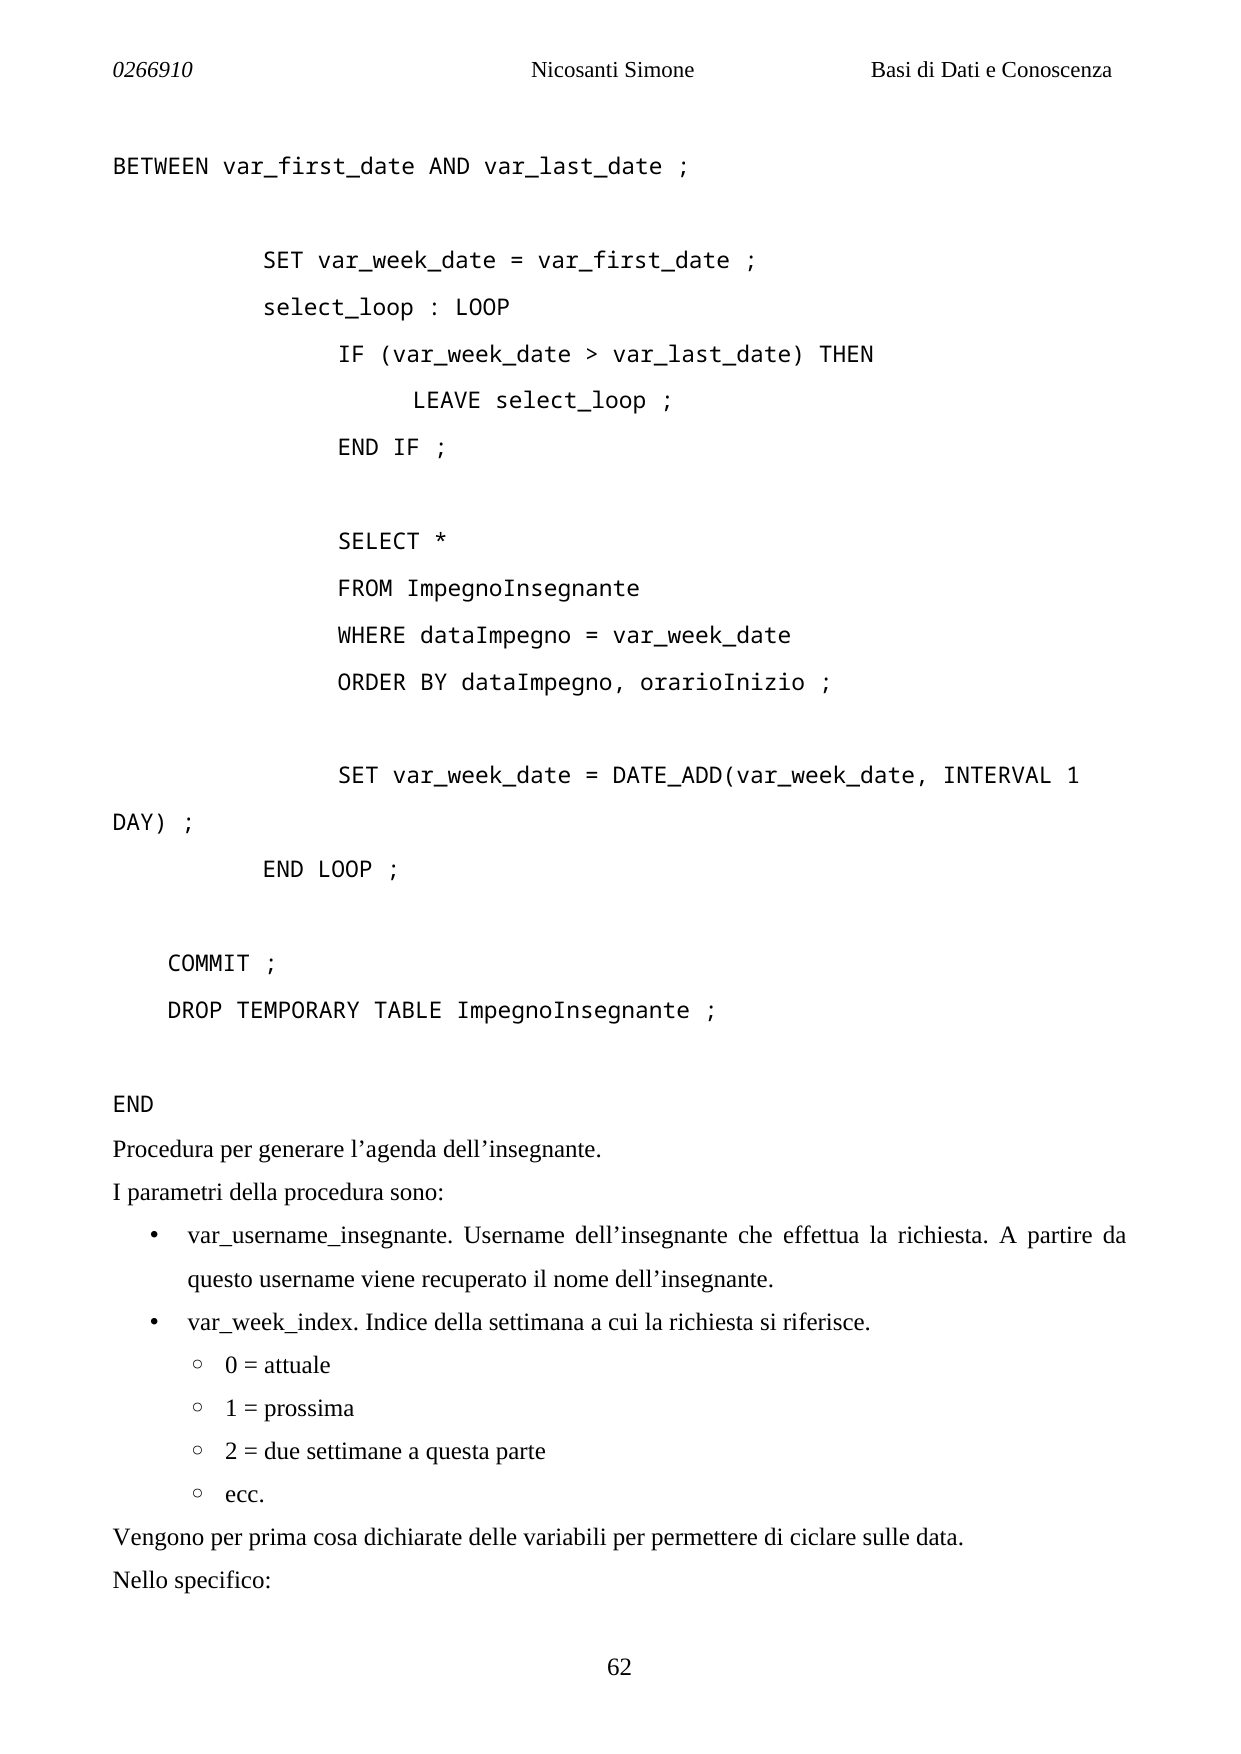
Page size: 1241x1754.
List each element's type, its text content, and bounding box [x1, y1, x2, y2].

list ecc. [187, 1479, 1128, 1508]
text IF (var_week_date > var_last_date) THEN [112, 337, 1128, 369]
text Nello specifico: [112, 1566, 1128, 1594]
text END [112, 1087, 1128, 1119]
text I parametri della procedura sono: [112, 1177, 1128, 1206]
text END LOOP ; [112, 853, 1128, 884]
text select_loop : LOOP [112, 291, 1128, 322]
text WHERE dataImpegno = var_week_date [112, 619, 1128, 650]
list 1 = prossima [187, 1393, 1128, 1422]
text BETWEEN var_first_date AND var_last_date ; [112, 150, 1128, 181]
list var_week_index. Indice della settimana a cui la richiesta si riferisce. [150, 1307, 1128, 1336]
text Vengono per prima cosa dichiarate delle variabili per permettere di ciclare sulle data. [112, 1522, 1128, 1551]
text FROM ImpegnoInsegnante [112, 572, 1128, 603]
list var_username_insegnante. Username dell’insegnante che effettua la richiesta. A partire da questo username viene recuperato il nome dell’insegnante. [150, 1221, 1128, 1292]
text DROP TEMPORARY TABLE ImpegnoInsegnante ; [112, 994, 1128, 1025]
text ORDER BY dataImpegno, orarioInizio ; [112, 666, 1128, 697]
text SELECT * [112, 525, 1128, 556]
list 0 = attuale [187, 1350, 1128, 1379]
text END IF ; [112, 431, 1128, 462]
text LEAVE select_loop ; [112, 384, 1128, 416]
text SET var_week_date = var_first_date ; [112, 244, 1128, 275]
text Procedura per generare l’agenda dell’insegnante. [112, 1134, 1128, 1163]
text COMMIT ; [112, 947, 1128, 978]
list 2 = due settimane a questa parte [187, 1436, 1128, 1465]
text SET var_week_date = DATE_ADD(var_week_date, INTERVAL 1 DAY) ; [112, 759, 1128, 837]
